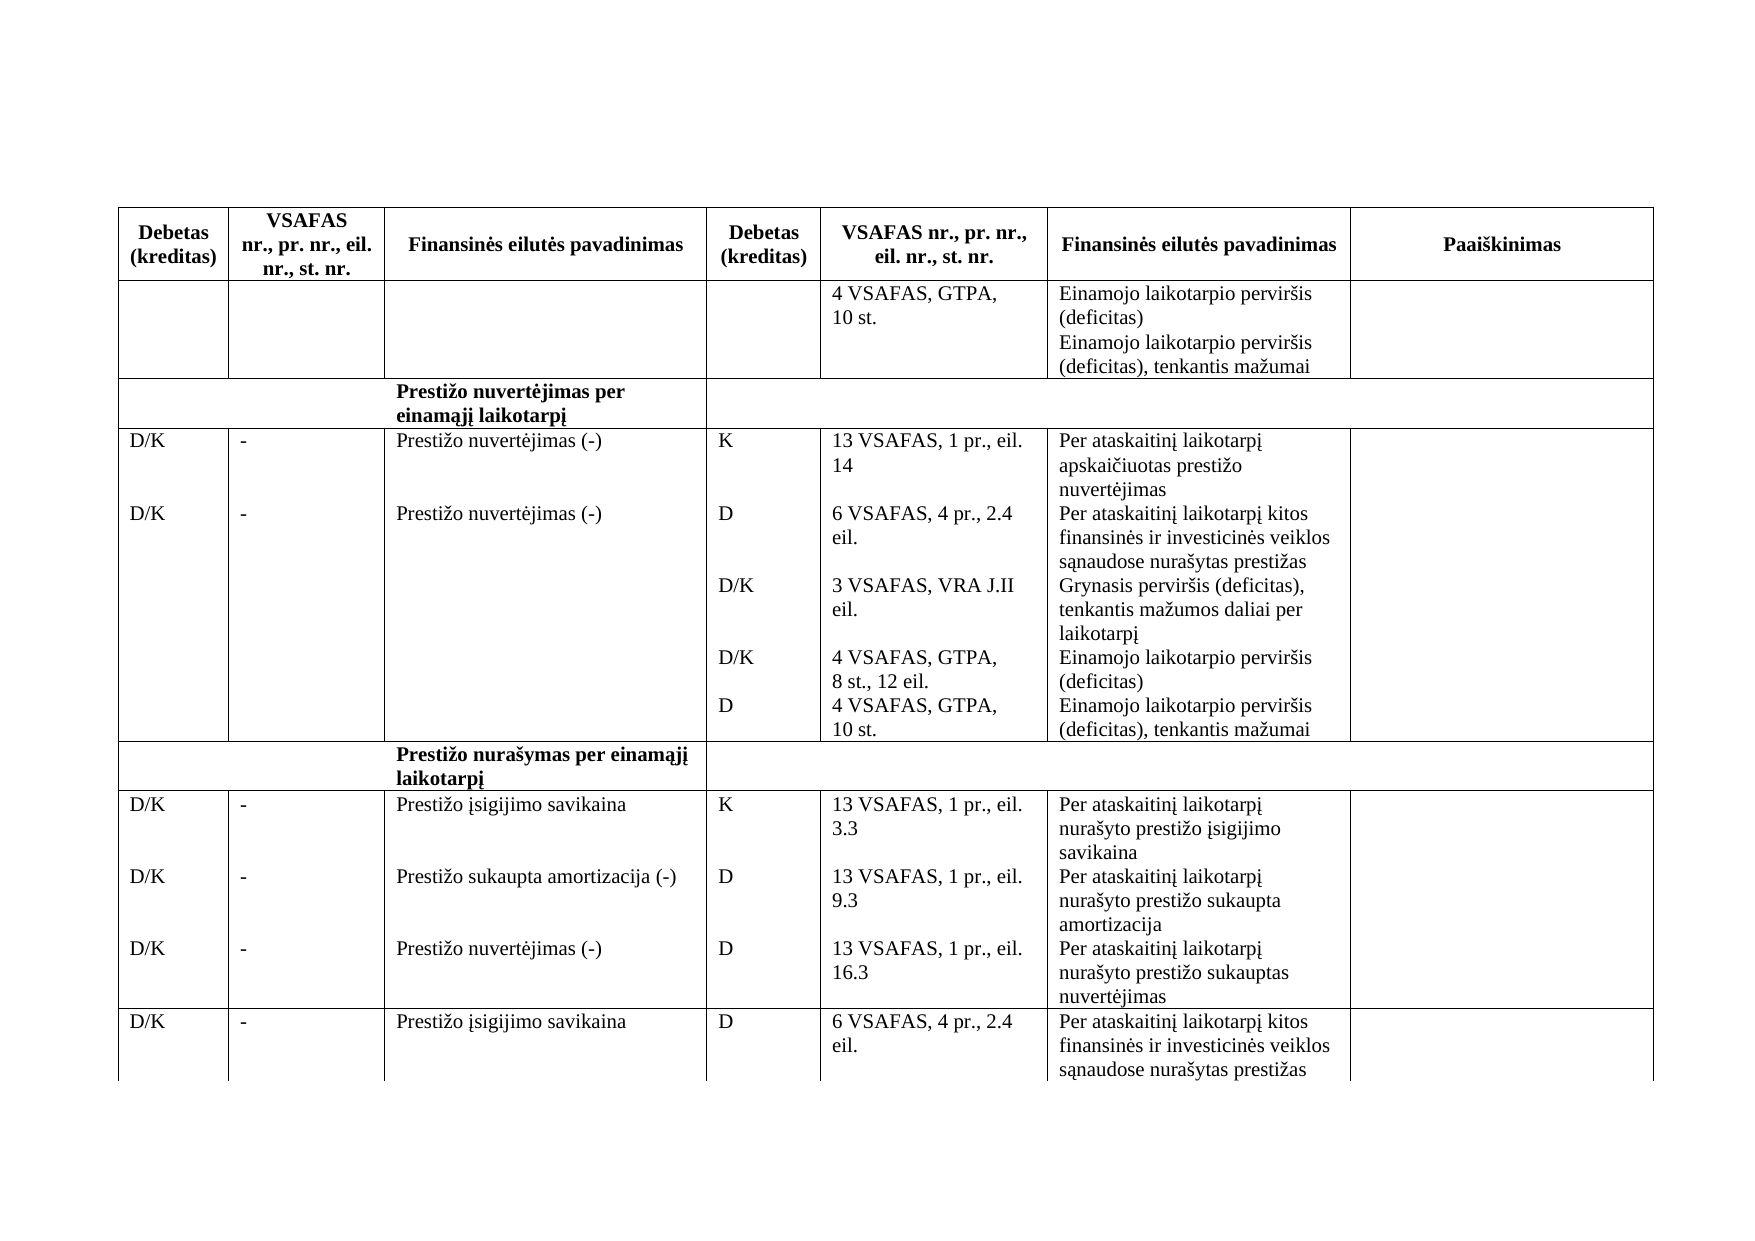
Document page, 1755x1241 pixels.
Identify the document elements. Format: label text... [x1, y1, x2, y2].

table_cell [1351, 1009, 1653, 1081]
table_cell [119, 742, 229, 790]
table_cell Per ataskaitinį laikotarpį kitos finansinės ir investicinės veiklos sąnaudose nurašytas prestižas [1048, 501, 1350, 573]
table_cell 6 VSAFAS, 4 pr., 2.4 eil. [821, 501, 1047, 573]
table_cell [1351, 429, 1653, 501]
table_cell [229, 329, 384, 378]
table_cell D/K [119, 791, 228, 864]
table_cell D/K [707, 645, 820, 693]
table_cell 13 VSAFAS, 1 pr., eil. 16.3 [821, 936, 1047, 1008]
table_cell 13 VSAFAS, 1 pr., eil. 3.3 [821, 791, 1047, 864]
table_cell [385, 329, 706, 378]
table_cell Einamojo laikotarpio perviršis (deficitas), tenkantis mažumai [1048, 329, 1350, 378]
table_cell [1351, 281, 1653, 378]
table_cell [707, 281, 820, 329]
table_cell Per ataskaitinį laikotarpį nurašyto prestižo sukauptas nuvertėjimas [1048, 936, 1350, 1008]
table_header Debetas (kreditas) [707, 208, 820, 280]
table_cell Grynasis perviršis (deficitas), tenkantis mažumos daliai per laikotarpį [1048, 573, 1350, 645]
table_cell K [707, 429, 820, 501]
table_cell D/K [119, 864, 228, 936]
table_cell [229, 281, 384, 329]
table_cell [229, 742, 385, 790]
table_cell [1048, 379, 1351, 427]
table_cell [1351, 573, 1653, 645]
table_cell 3 VSAFAS, VRA J.II eil. [821, 573, 1047, 645]
table_cell 4 VSAFAS, GTPA, 10 st. [821, 693, 1047, 741]
table_cell [1351, 501, 1653, 573]
table_cell - [229, 791, 384, 864]
table_header Finansinės eilutės pavadinimas [1048, 208, 1350, 280]
table_header VSAFAS nr., pr. nr., eil. nr., st. nr. [821, 208, 1047, 280]
table_cell [119, 645, 228, 693]
table_cell Einamojo laikotarpio perviršis (deficitas) [1048, 281, 1350, 329]
table_cell [119, 693, 228, 741]
table_cell [1351, 693, 1653, 741]
table_cell [821, 742, 1048, 790]
table_header Finansinės eilutės pavadinimas [385, 208, 706, 280]
table_cell Prestižo įsigijimo savikaina [385, 791, 706, 864]
table_cell [119, 281, 228, 329]
table_cell Prestižo nuvertėjimas (-) [385, 429, 706, 501]
table_cell 4 VSAFAS, GTPA, 10 st. [821, 281, 1047, 329]
table_cell K [707, 791, 820, 864]
table_cell 13 VSAFAS, 1 pr., eil. 9.3 [821, 864, 1047, 936]
table_cell [385, 645, 706, 693]
table_cell Prestižo nurašymas per einamąjį laikotarpį [385, 742, 706, 790]
table_cell Prestižo įsigijimo savikaina [385, 1009, 706, 1081]
table_cell Per ataskaitinį laikotarpį kitos finansinės ir investicinės veiklos sąnaudose nurašytas prestižas [1048, 1009, 1350, 1081]
table_cell - [229, 501, 384, 573]
table_cell [229, 573, 384, 645]
table_header Debetas (kreditas) [119, 208, 228, 280]
table_cell [229, 645, 384, 693]
table_cell [119, 329, 228, 378]
table_cell [707, 329, 820, 378]
table_cell [1351, 645, 1653, 693]
table_cell D/K [119, 429, 228, 501]
table_header VSAFAS nr., pr. nr., eil. nr., st. nr. [229, 208, 384, 280]
table_cell [1048, 742, 1351, 790]
table_cell - [229, 429, 384, 501]
table_cell D [707, 501, 820, 573]
table_cell [1351, 936, 1653, 1008]
table_header Paaiškinimas [1351, 208, 1653, 280]
table_cell Einamojo laikotarpio perviršis (deficitas), tenkantis mažumai [1048, 693, 1350, 741]
table_cell [385, 281, 706, 329]
table_cell [821, 379, 1048, 427]
table_cell Per ataskaitinį laikotarpį nurašyto prestižo sukaupta amortizacija [1048, 864, 1350, 936]
table_cell D [707, 693, 820, 741]
table_cell Prestižo nuvertėjimas (-) [385, 501, 706, 573]
table_cell D/K [707, 573, 820, 645]
table_cell 4 VSAFAS, GTPA, 8 st., 12 eil. [821, 645, 1047, 693]
table_cell D [707, 864, 820, 936]
table_cell [1351, 742, 1653, 790]
table_cell D/K [119, 936, 228, 1008]
table_cell D [707, 936, 820, 1008]
table_cell Per ataskaitinį laikotarpį nurašyto prestižo įsigijimo savikaina [1048, 791, 1350, 864]
table_cell D/K [119, 501, 228, 573]
table_cell Prestižo nuvertėjimas (-) [385, 936, 706, 1008]
table_cell 13 VSAFAS, 1 pr., eil. 14 [821, 429, 1047, 501]
table_cell [385, 573, 706, 645]
table_cell [707, 379, 821, 427]
table_cell D [707, 1009, 820, 1081]
table_cell [1351, 379, 1653, 427]
table_cell [821, 329, 1047, 378]
table_cell Einamojo laikotarpio perviršis (deficitas) [1048, 645, 1350, 693]
table_cell Prestižo nuvertėjimas per einamąjį laikotarpį [385, 379, 706, 427]
table_cell - [229, 1009, 384, 1081]
table_cell [119, 573, 228, 645]
table_cell Prestižo sukaupta amortizacija (-) [385, 864, 706, 936]
table_cell [119, 379, 229, 427]
table_cell [707, 742, 821, 790]
table_cell - [229, 864, 384, 936]
table_cell [229, 693, 384, 741]
table_cell [385, 693, 706, 741]
table_cell Per ataskaitinį laikotarpį apskaičiuotas prestižo nuvertėjimas [1048, 429, 1350, 501]
table_cell D/K [119, 1009, 228, 1081]
table_cell [1351, 864, 1653, 936]
table_cell - [229, 936, 384, 1008]
table_cell [1351, 791, 1653, 864]
table_cell 6 VSAFAS, 4 pr., 2.4 eil. [821, 1009, 1047, 1081]
table_cell [229, 379, 385, 427]
